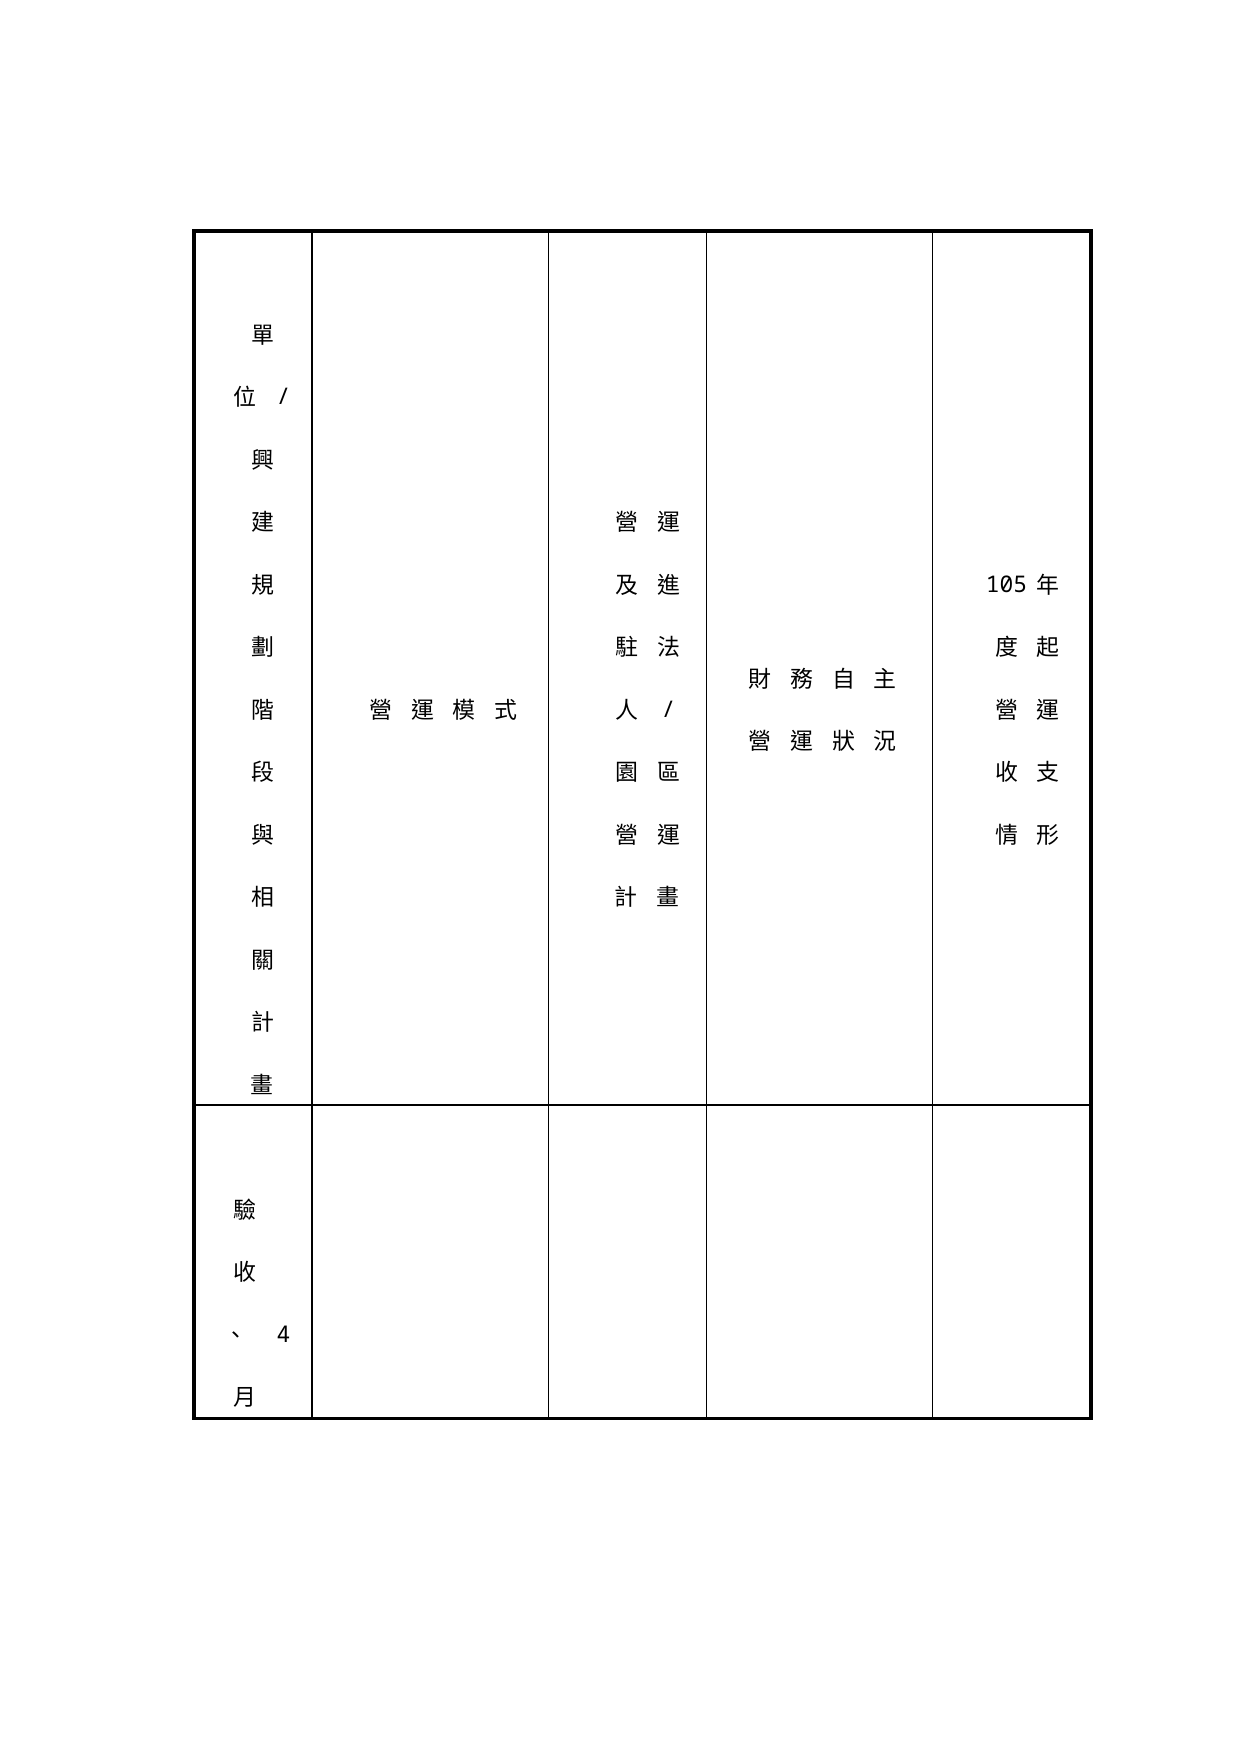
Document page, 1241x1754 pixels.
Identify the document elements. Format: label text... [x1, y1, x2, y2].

table_header 105年度起營運收支情形 [933, 233, 1089, 1104]
table_cell [933, 1106, 1089, 1417]
table_cell [313, 1106, 548, 1417]
table_cell 驗收、4月 [196, 1106, 311, 1417]
table_cell [549, 1106, 706, 1417]
table_header 營運模式 [313, 233, 548, 1104]
table_header 財務自主營運狀況 [707, 233, 932, 1104]
table_cell [707, 1106, 932, 1417]
table_header 單位/興建規劃階段與相關計畫 [196, 233, 311, 1104]
table_header 營運及進駐法人/園區營運計畫 [549, 233, 706, 1104]
